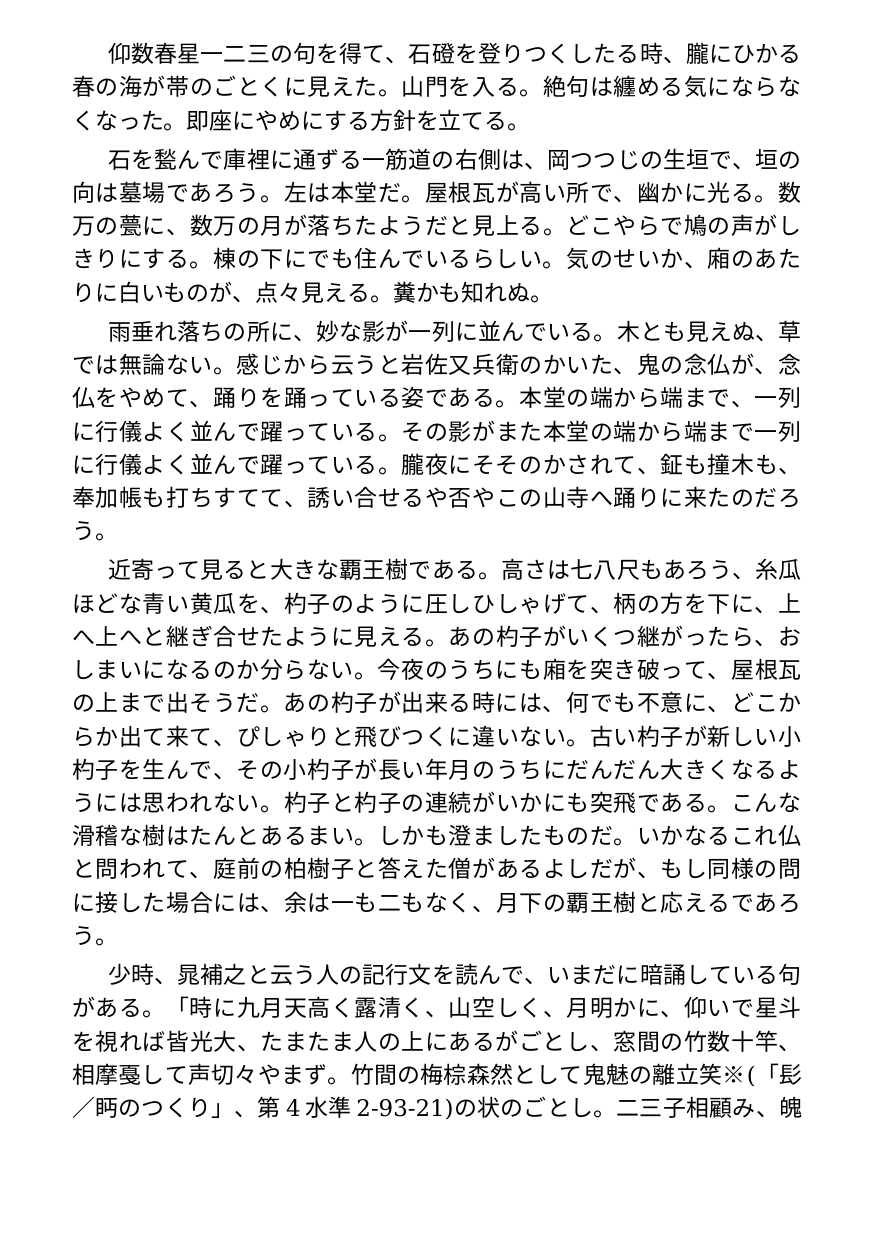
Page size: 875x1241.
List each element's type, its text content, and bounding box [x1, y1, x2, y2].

text 近寄って見ると大きな覇王樹である。高さは七八尺もあろう、糸瓜ほどな青い黄瓜を、杓子のように圧しひしゃげて、柄の方を下に、上へ上へと継ぎ合せたように見える。あの杓子がいくつ継がったら、おしまいになるのか分らない。今夜のうちにも廂を突き破って、屋根瓦の上まで出そうだ。あの杓子が出来る時には、何でも不意に、どこからか出て来て、ぴしゃりと飛びつくに違いない。古い杓子が新しい小杓子を生んで、その小杓子が長い年月のうちにだんだん大きくなるようには思われない。杓子と杓子の連続がいかにも突飛である。こんな滑稽な樹はたんとあるまい。しかも澄ましたものだ。いかなるこれ仏と問われて、庭前の柏樹子と答えた僧があるよしだが、もし同様の問に接した場合には、余は一も二もなく、月下の覇王樹と応えるであろう。 [72, 552, 802, 951]
text 少時、晁補之と云う人の記行文を読んで、いまだに暗誦している句がある。「時に九月天高く露清く、山空しく、月明かに、仰いで星斗を視れば皆光大、たまたま人の上にあるがごとし、窓間の竹数十竿、相摩戞して声切々やまず。竹間の梅棕森然として鬼魅の離立笑※(「髟／眄のつくり」、第4水準2-93-21)の状のごとし。二三子相顧み、魄 [72, 957, 802, 1123]
text 仰数春星一二三の句を得て、石磴を登りつくしたる時、朧にひかる春の海が帯のごとくに見えた。山門を入る。絶句は纏める気にならなくなった。即座にやめにする方針を立てる。 [72, 36, 802, 136]
text 石を甃んで庫裡に通ずる一筋道の右側は、岡つつじの生垣で、垣の向は墓場であろう。左は本堂だ。屋根瓦が高い所で、幽かに光る。数万の甍に、数万の月が落ちたようだと見上る。どこやらで鳩の声がしきりにする。棟の下にでも住んでいるらしい。気のせいか、廂のあたりに白いものが、点々見える。糞かも知れぬ。 [72, 142, 802, 308]
text 雨垂れ落ちの所に、妙な影が一列に並んでいる。木とも見えぬ、草では無論ない。感じから云うと岩佐又兵衛のかいた、鬼の念仏が、念仏をやめて、踊りを踊っている姿である。本堂の端から端まで、一列に行儀よく並んで躍っている。その影がまた本堂の端から端まで一列に行儀よく並んで躍っている。朧夜にそそのかされて、鉦も撞木も、奉加帳も打ちすてて、誘い合せるや否やこの山寺へ踊りに来たのだろう。 [72, 314, 802, 546]
